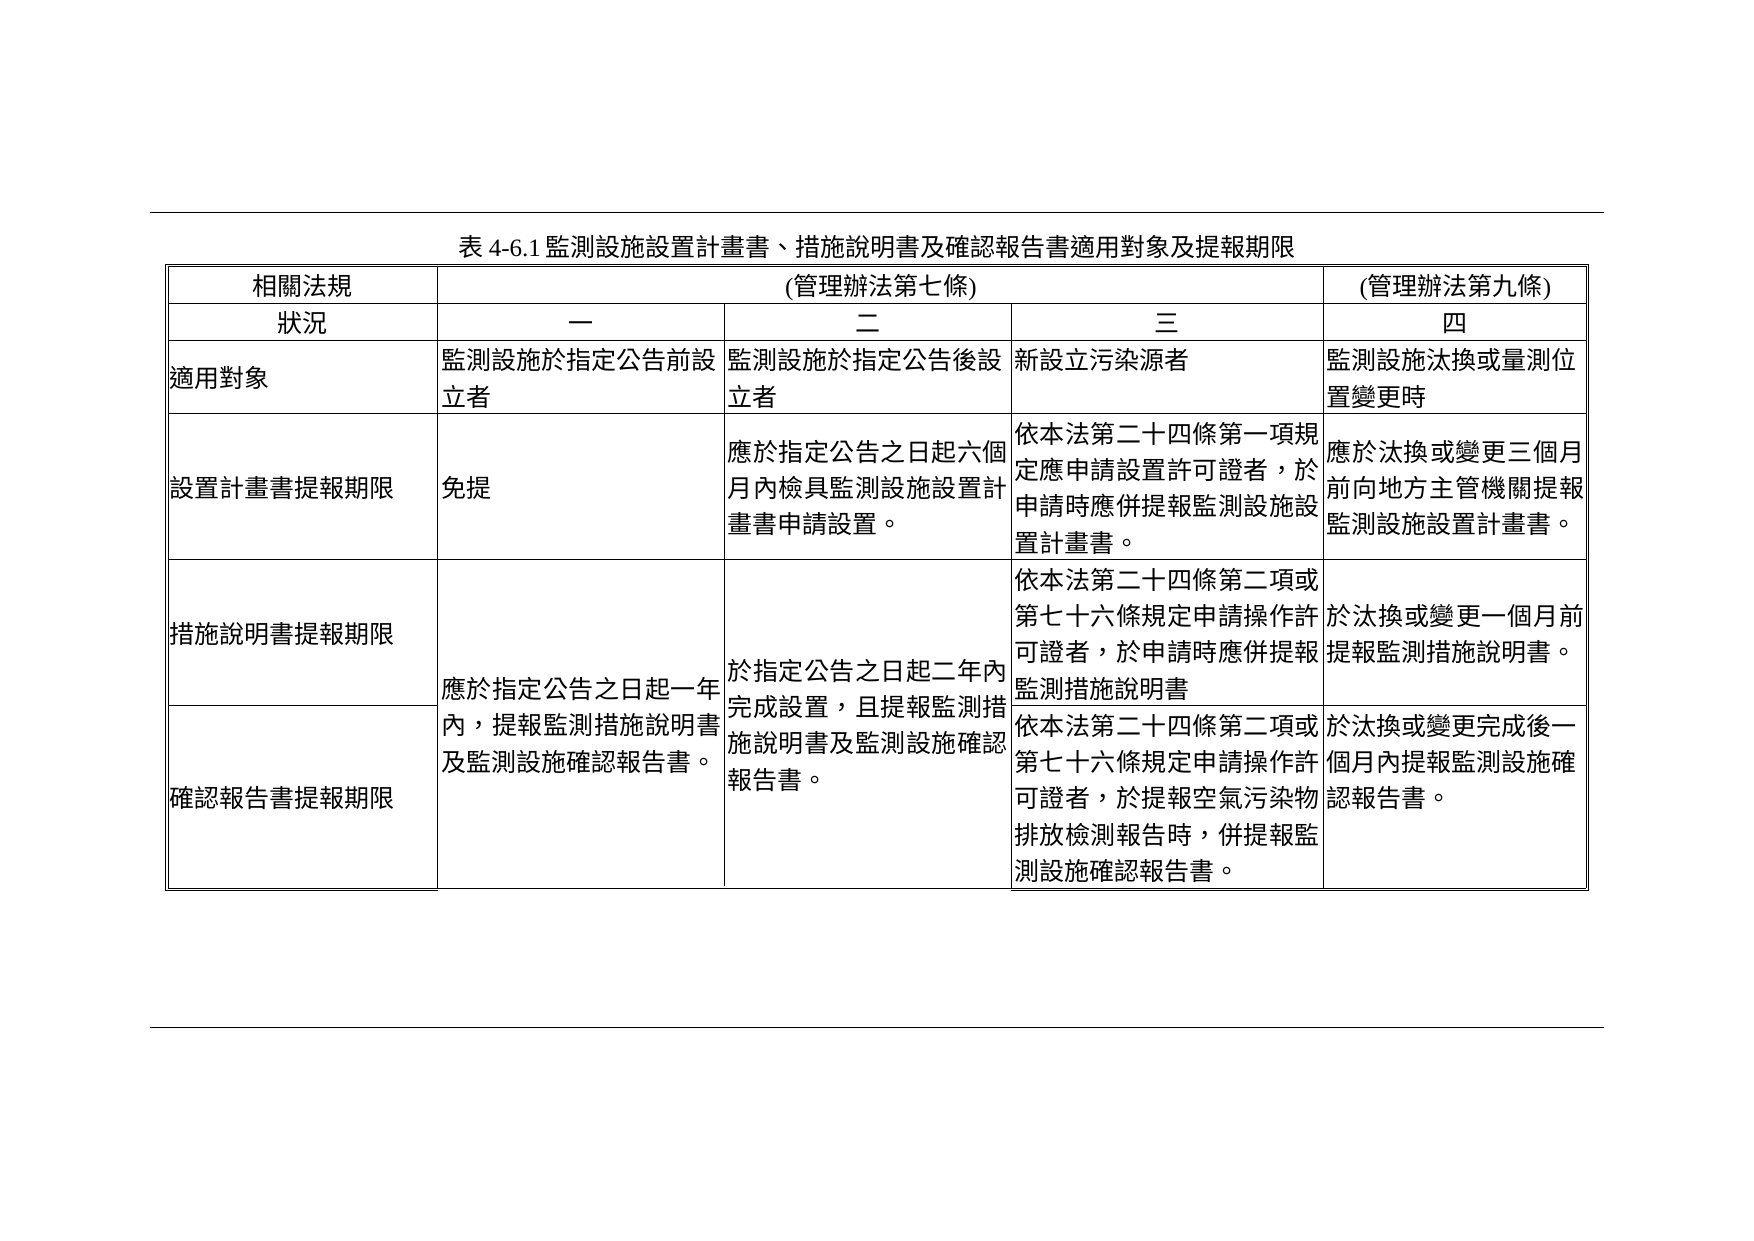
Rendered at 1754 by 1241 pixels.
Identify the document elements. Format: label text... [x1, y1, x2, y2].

table_cell 於汰換或變更一個月前提報監測措施說明書。 [1324, 560, 1586, 705]
table_cell 設置計畫書提報期限 [169, 414, 437, 559]
table_cell 應於指定公告之日起一年內，提報監測措施說明書及監測設施確認報告書。 [438, 560, 724, 888]
table_cell 監測設施於指定公告後設立者 [725, 341, 1011, 413]
table_cell 於指定公告之日起二年內完成設置，且提報監測措施說明書及監測設施確認報告書。 [725, 560, 1011, 888]
table_cell 於汰換或變更完成後一個月內提報監測設施確認報告書。 [1324, 706, 1586, 888]
text 表4-6.1監測設施設置計畫書、措施說明書及確認報告書適用對象及提報期限 [150, 226, 1604, 264]
table_cell 依本法第二十四條第二項或第七十六條規定申請操作許可證者，於申請時應併提報監測措施說明書 [1012, 560, 1323, 705]
table_header 相關法規 [169, 267, 437, 302]
table_cell 監測設施汰換或量測位置變更時 [1324, 341, 1586, 413]
table_header (管理辦法第七條) [438, 267, 1323, 302]
table_cell 狀況 [169, 304, 437, 340]
table_cell 免提 [438, 414, 724, 559]
table_cell 應於汰換或變更三個月前向地方主管機關提報監測設施設置計畫書。 [1324, 414, 1586, 559]
table_cell 應於指定公告之日起六個月內檢具監測設施設置計畫書申請設置。 [725, 414, 1011, 559]
table_cell 措施說明書提報期限 [169, 560, 437, 705]
table_cell 監測設施於指定公告前設立者 [438, 341, 724, 413]
table_cell 依本法第二十四條第一項規定應申請設置許可證者，於申請時應併提報監測設施設置計畫書。 [1012, 414, 1323, 559]
table_cell 適用對象 [169, 341, 437, 413]
table_cell 依本法第二十四條第二項或第七十六條規定申請操作許可證者，於提報空氣污染物排放檢測報告時，併提報監測設施確認報告書。 [1012, 706, 1323, 888]
table_cell 新設立污染源者 [1012, 341, 1323, 413]
table_header (管理辦法第九條) [1324, 267, 1586, 302]
table_cell 三 [1012, 304, 1323, 340]
table_cell 確認報告書提報期限 [169, 706, 437, 888]
table_cell 四 [1324, 304, 1586, 340]
table_cell 二 [725, 304, 1011, 340]
table_cell 一 [438, 304, 724, 340]
